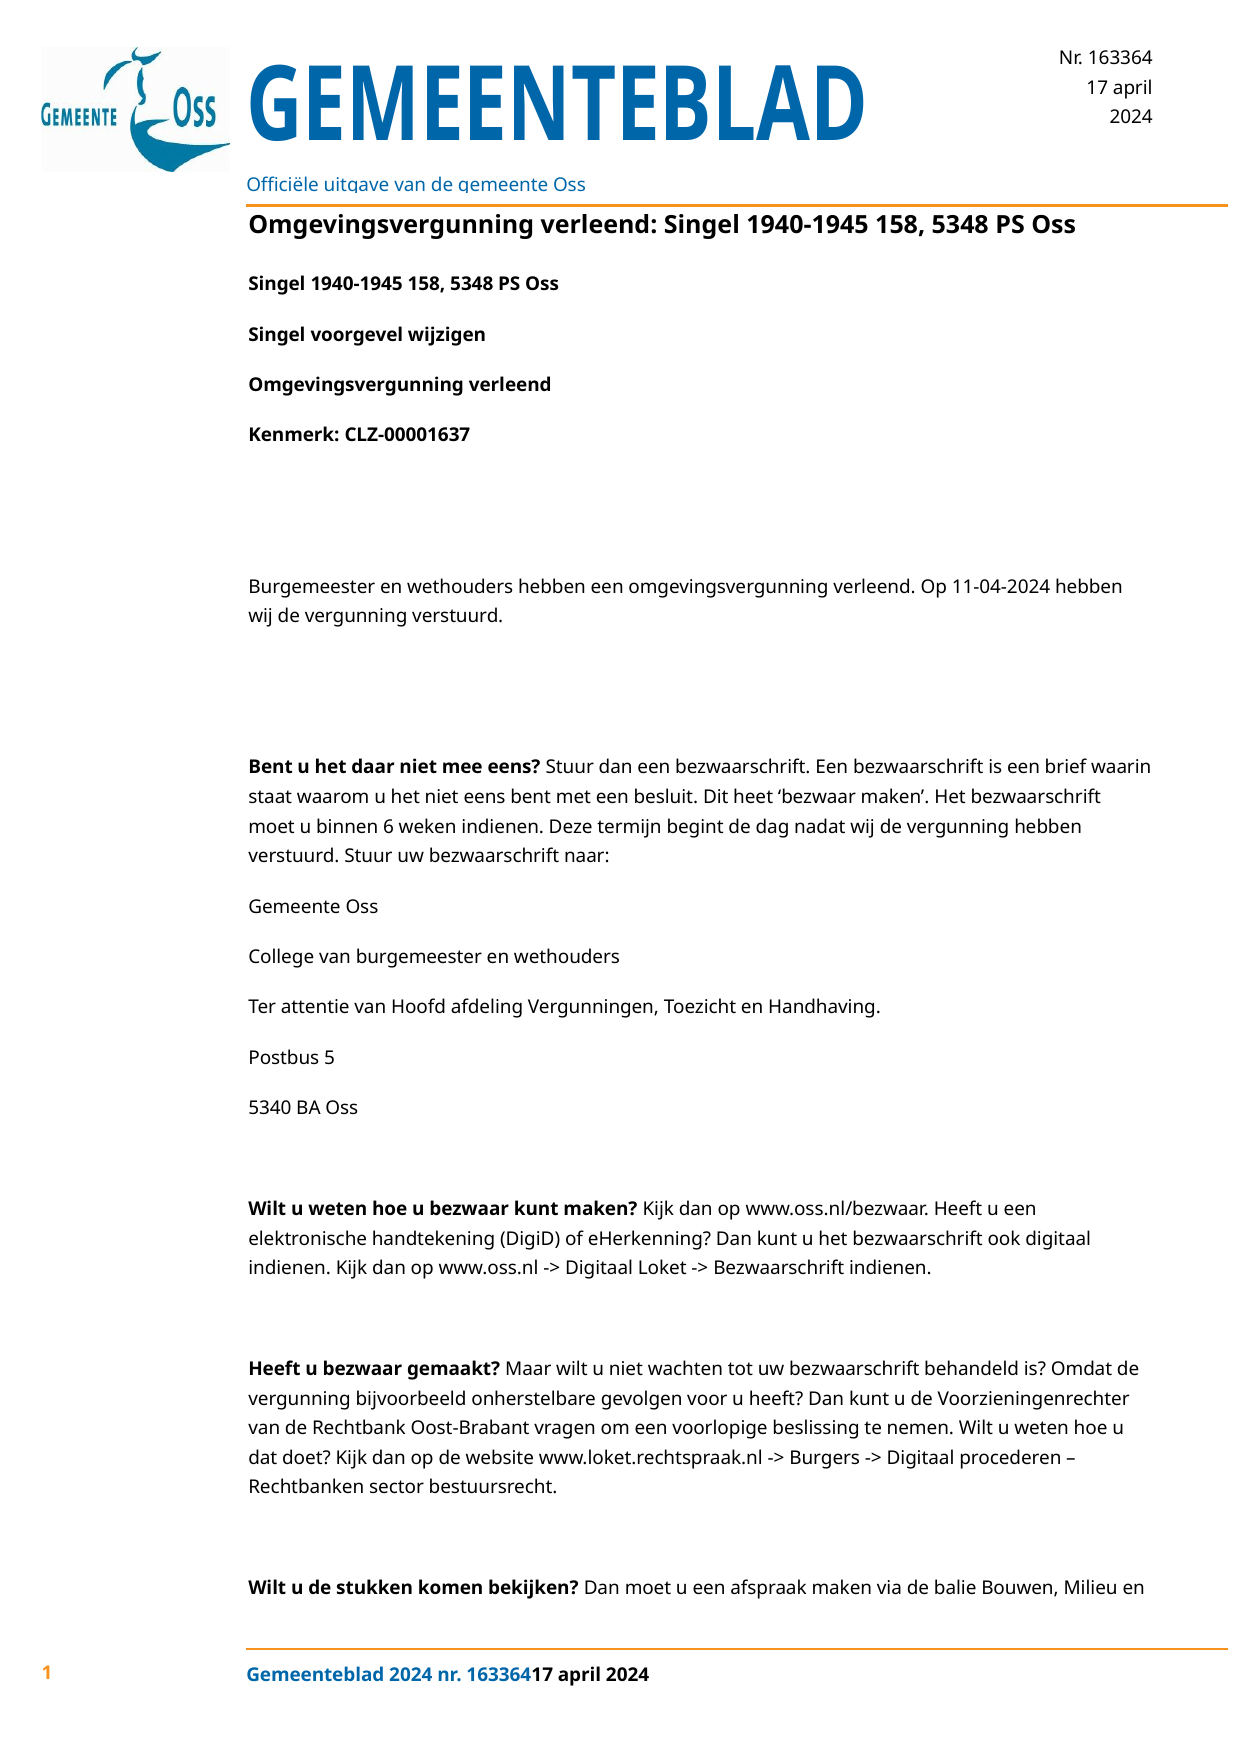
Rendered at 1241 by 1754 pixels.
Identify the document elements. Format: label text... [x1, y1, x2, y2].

text Postbus 5 [248, 1044, 1152, 1070]
text Wilt u de stukken komen bekijken? Dan moet u een afspraak maken via de balie Bouwen, Milieu en [248, 1574, 1152, 1600]
picture [41, 47, 231, 172]
text Omgevingsvergunning verleend: Singel 1940-1945 158, 5348 PS Oss [248, 207, 1152, 241]
text Bent u het daar niet mee eens? Stuur dan een bezwaarschrift. Een bezwaarschrift is een brief waarin staat waarom u het niet eens bent met een besluit. Dit heet ‘bezwaar maken’. Het bezwaarschrift moet u binnen 6 weken indienen. Deze termijn begint de dag nadat wij de vergunning hebben verstuurd. Stuur uw bezwaarschrift naar: [248, 754, 1152, 868]
text Burgemeester en wethouders hebben een omgevingsvergunning verleend. Op 11-04-2024 hebben wij de vergunning verstuurd. [248, 573, 1152, 628]
text Wilt u weten hoe u bezwaar kunt maken? Kijk dan op www.oss.nl/bezwaar. Heeft u een elektronische handtekening (DigiD) of eHerkenning? Dan kunt u het bezwaarschrift ook digitaal indienen. Kijk dan op www.oss.nl -> Digitaal Loket -> Bezwaarschrift indienen. [248, 1195, 1152, 1280]
text 5340 BA Oss [248, 1094, 1152, 1120]
text Singel 1940-1945 158, 5348 PS Oss [248, 270, 1152, 296]
text Singel voorgevel wijzigen [248, 321, 1152, 346]
text Ter attentie van Hoofd afdeling Vergunningen, Toezicht en Handhaving. [248, 994, 1152, 1019]
text Gemeente Oss [248, 893, 1152, 918]
text Kenmerk: CLZ-00001637 [248, 422, 1152, 447]
text College van burgemeester en wethouders [248, 943, 1152, 969]
text Heeft u bezwaar gemaakt? Maar wilt u niet wachten tot uw bezwaarschrift behandeld is? Omdat de vergunning bijvoorbeeld onherstelbare gevolgen voor u heeft? Dan kunt u de Voorzieningenrechter van de Rechtbank Oost-Brabant vragen om een voorlopige beslissing te nemen. Wilt u weten hoe u dat doet? Kijk dan op de website www.loket.rechtspraak.nl -> Burgers -> Digitaal procederen – Rechtbanken sector bestuursrecht. [248, 1355, 1152, 1499]
text Omgevingsvergunning verleend [248, 371, 1152, 397]
